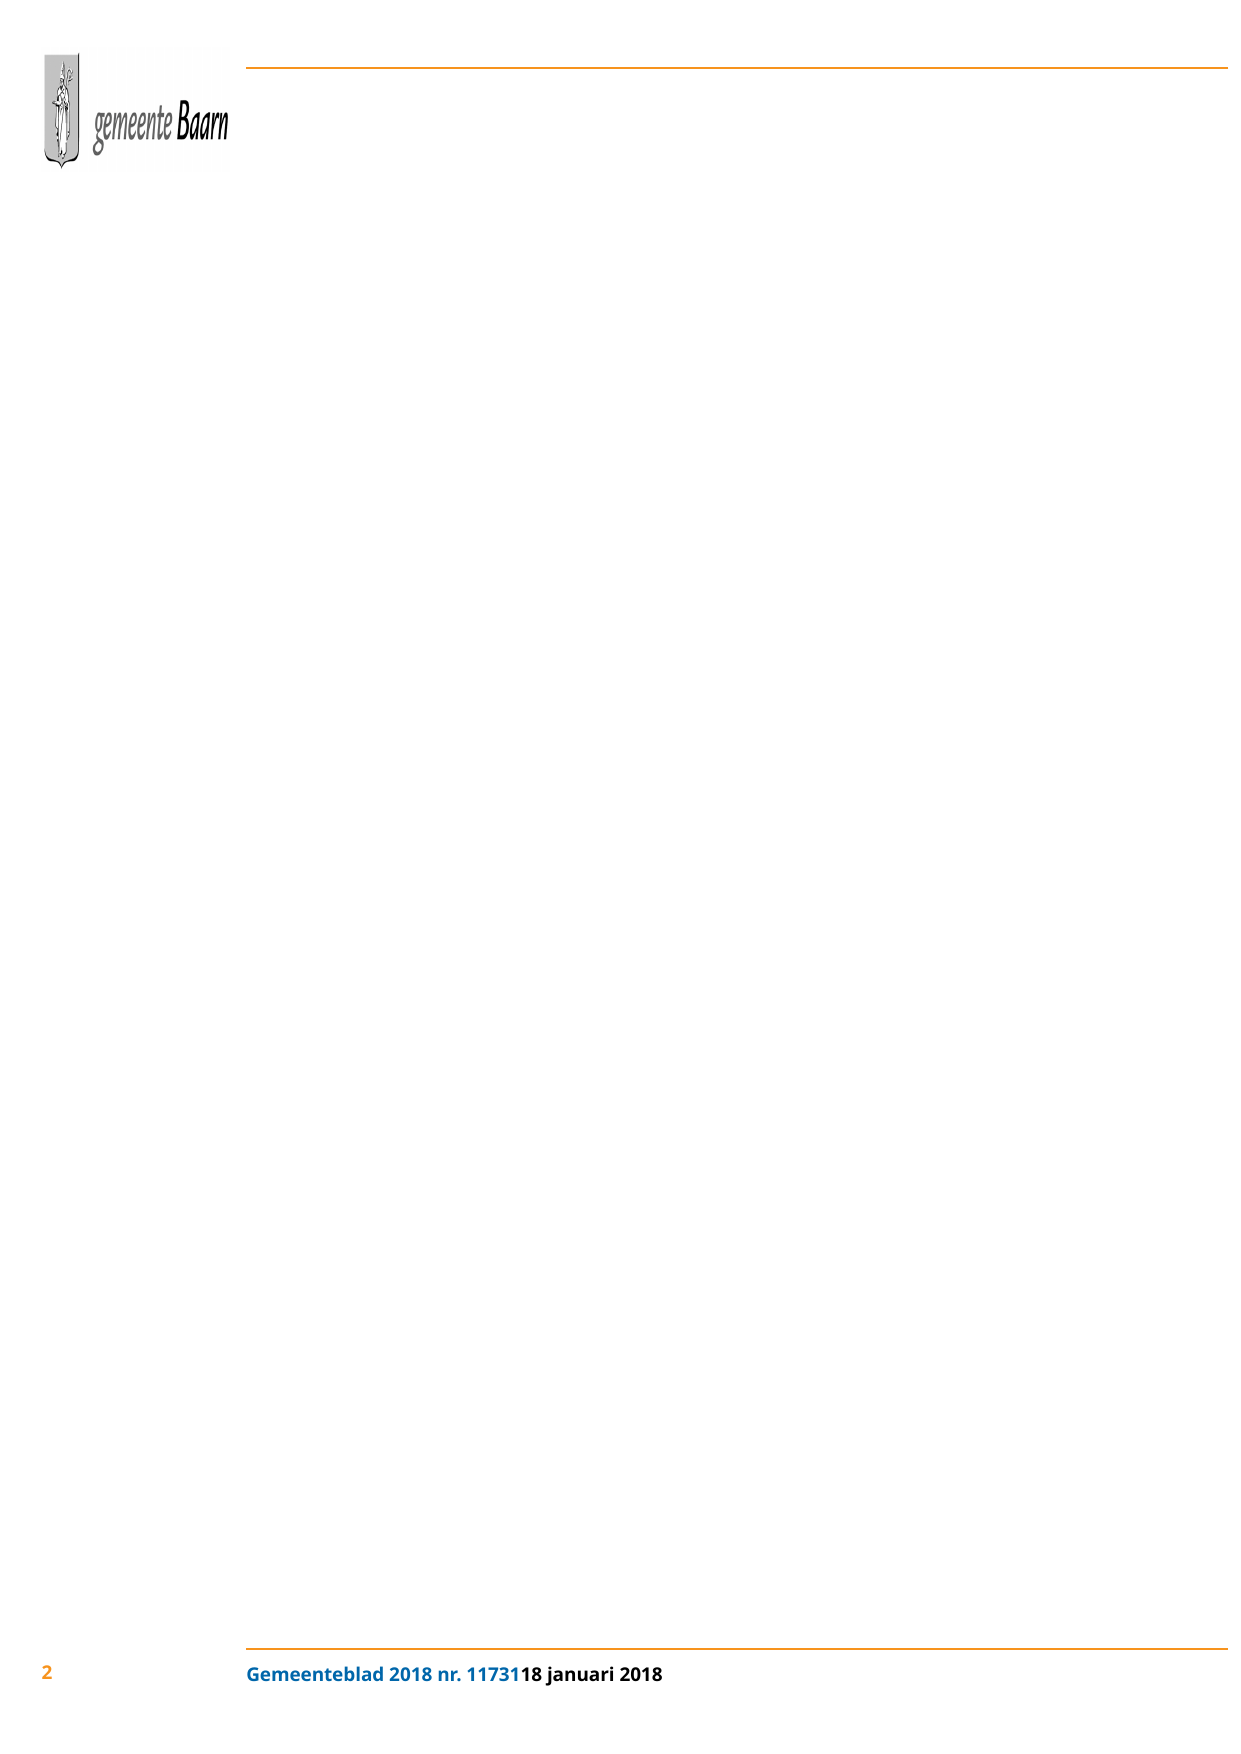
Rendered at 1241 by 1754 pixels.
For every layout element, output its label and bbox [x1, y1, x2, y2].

picture [41, 47, 231, 172]
